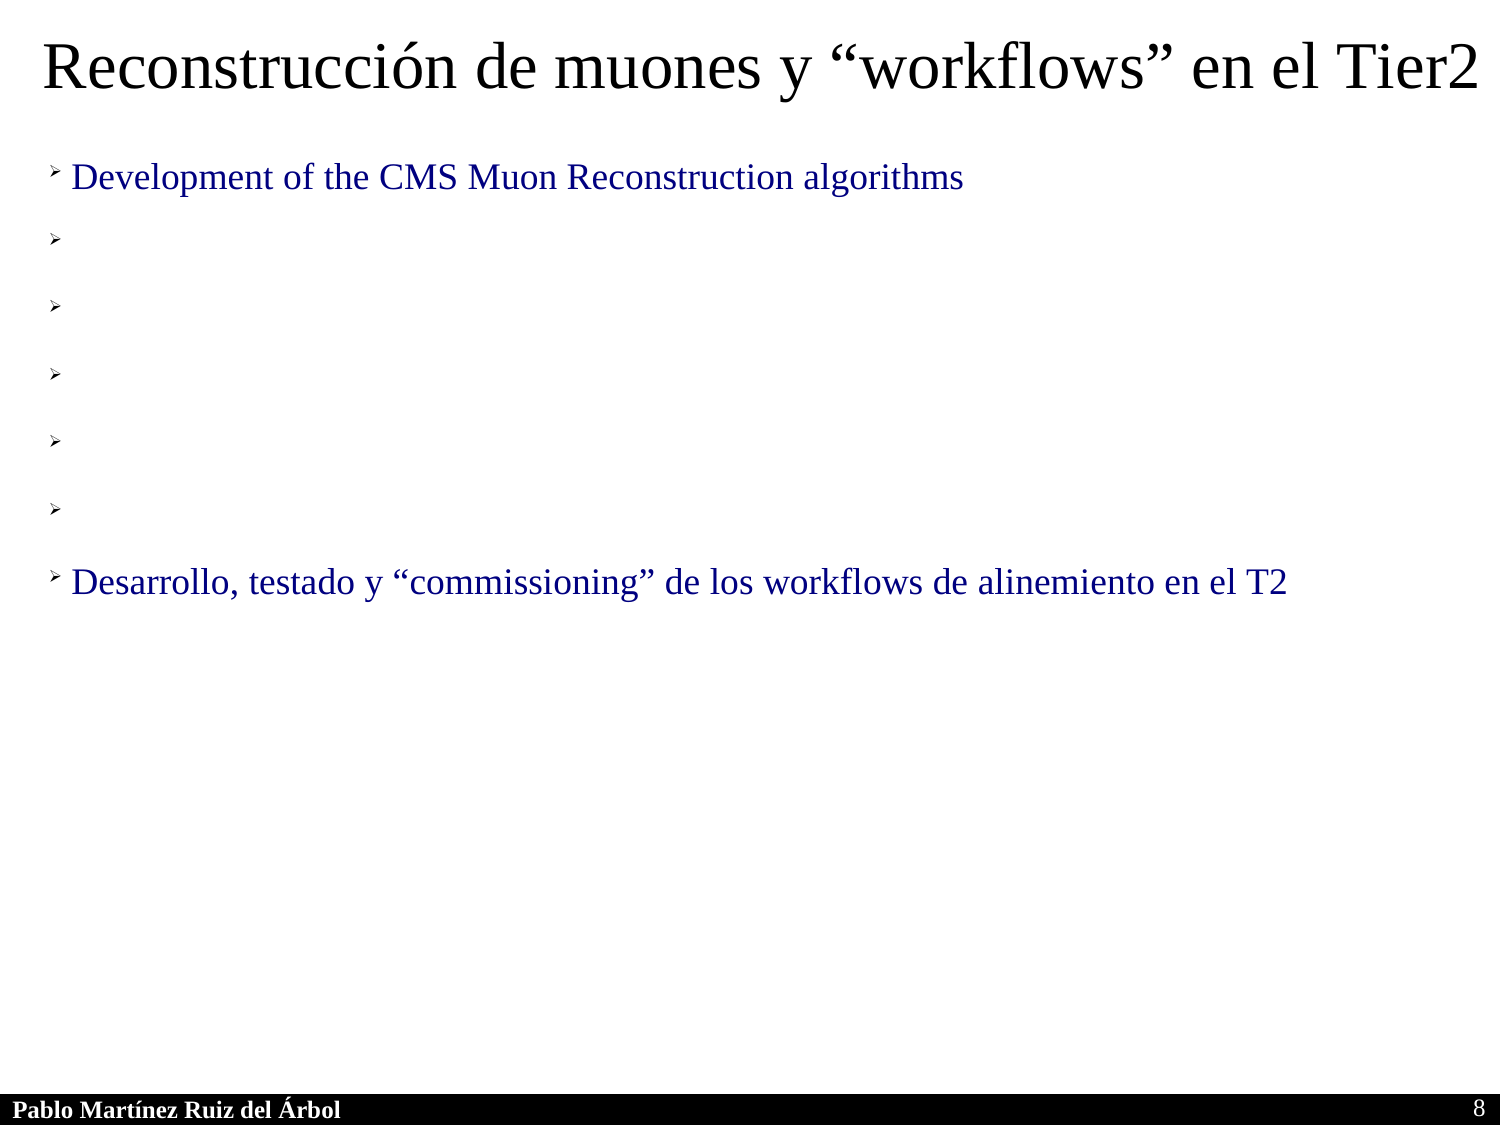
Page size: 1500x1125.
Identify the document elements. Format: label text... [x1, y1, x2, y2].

text_box Reconstrucción de muones y “workflows” en el Tier2 [10, 12, 1500, 121]
text_box Development of the CMS Muon Reconstruction algorithms Desarrollo, testado y “commissioning” de los workflows de alinemiento en el T2 [29, 117, 1500, 859]
